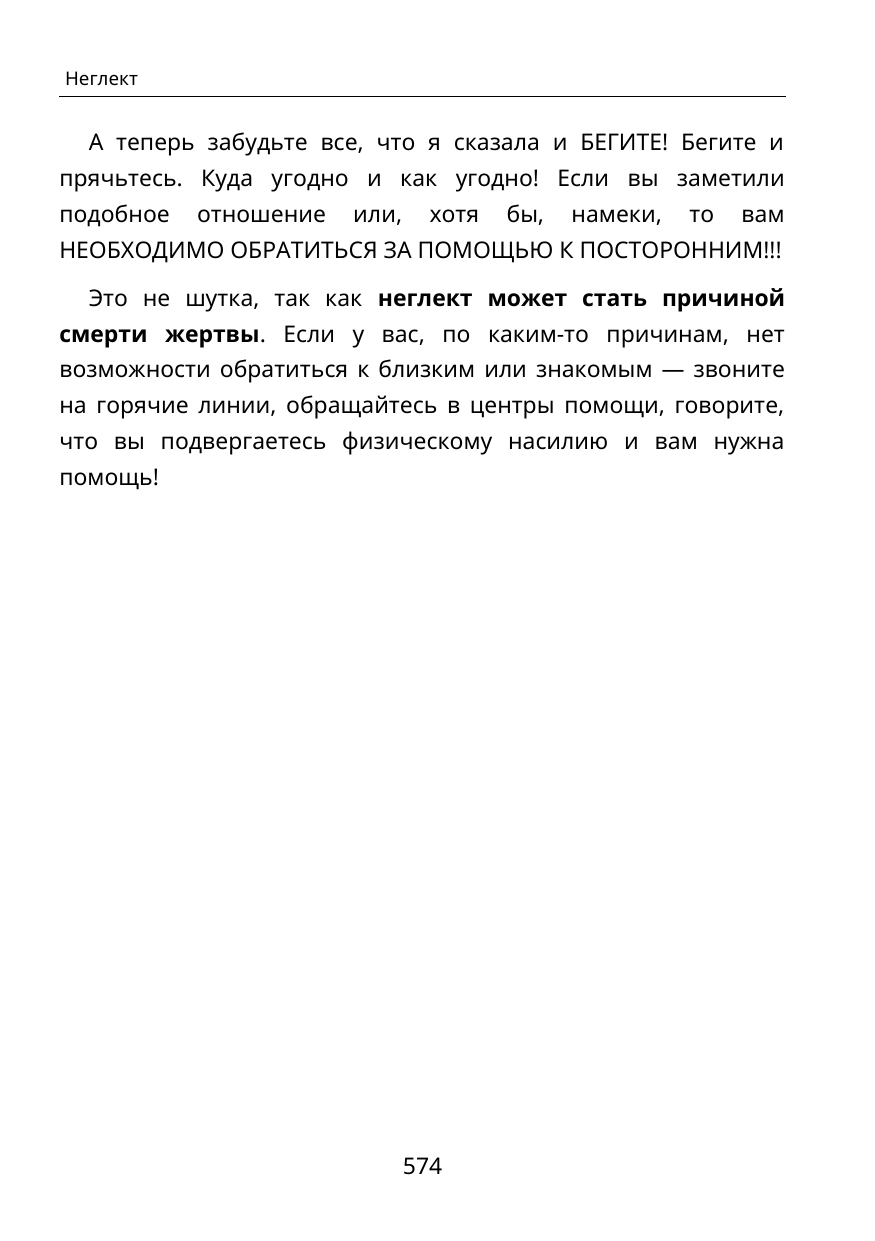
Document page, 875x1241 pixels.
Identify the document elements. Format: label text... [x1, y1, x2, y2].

text А теперь забудьте все, что я сказала и БЕГИТЕ! Бегите и прячьтесь. Куда угодно и как угодно! Если вы заметили подобное отношение или, хотя бы, намеки, то вам НЕОБХОДИМО ОБРАТИТЬСЯ ЗА ПОМОЩЬЮ К ПОСТОРОННИМ!!! [59, 126, 786, 265]
text Это не шутка, так как неглект может стать причиной смерти жертвы. Если у вас, по каким-то причинам, нет возможности обратиться к близким или знакомым — звоните на горячие линии, обращайтесь в центры помощи, говорите, что вы подвергаетесь физическому насилию и вам нужна помощь! [59, 282, 786, 492]
